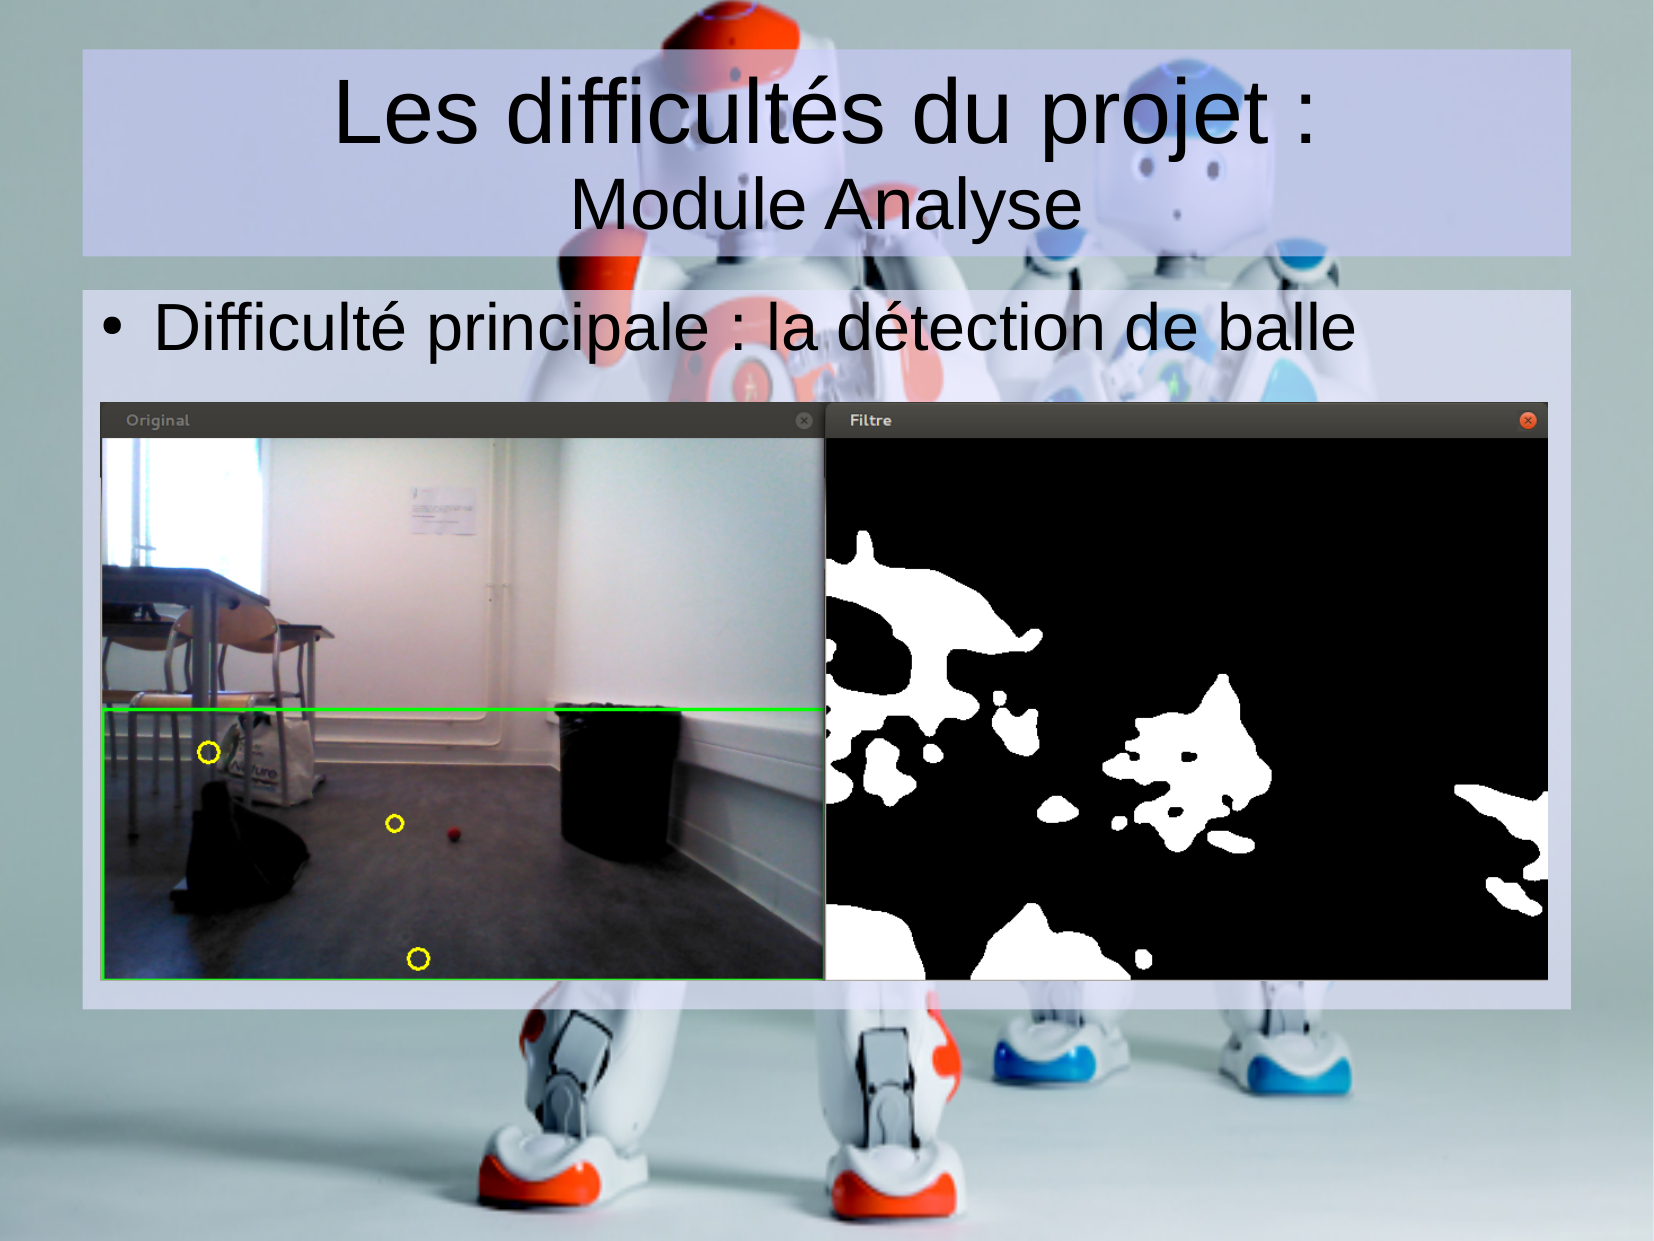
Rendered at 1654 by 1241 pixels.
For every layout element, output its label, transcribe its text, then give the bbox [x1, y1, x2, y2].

picture [0, 0, 1654, 1241]
list Difficulté principale : la détection de balle [82, 290, 1571, 1010]
title Les difficultés du projet : Module Analyse [82, 49, 1571, 257]
